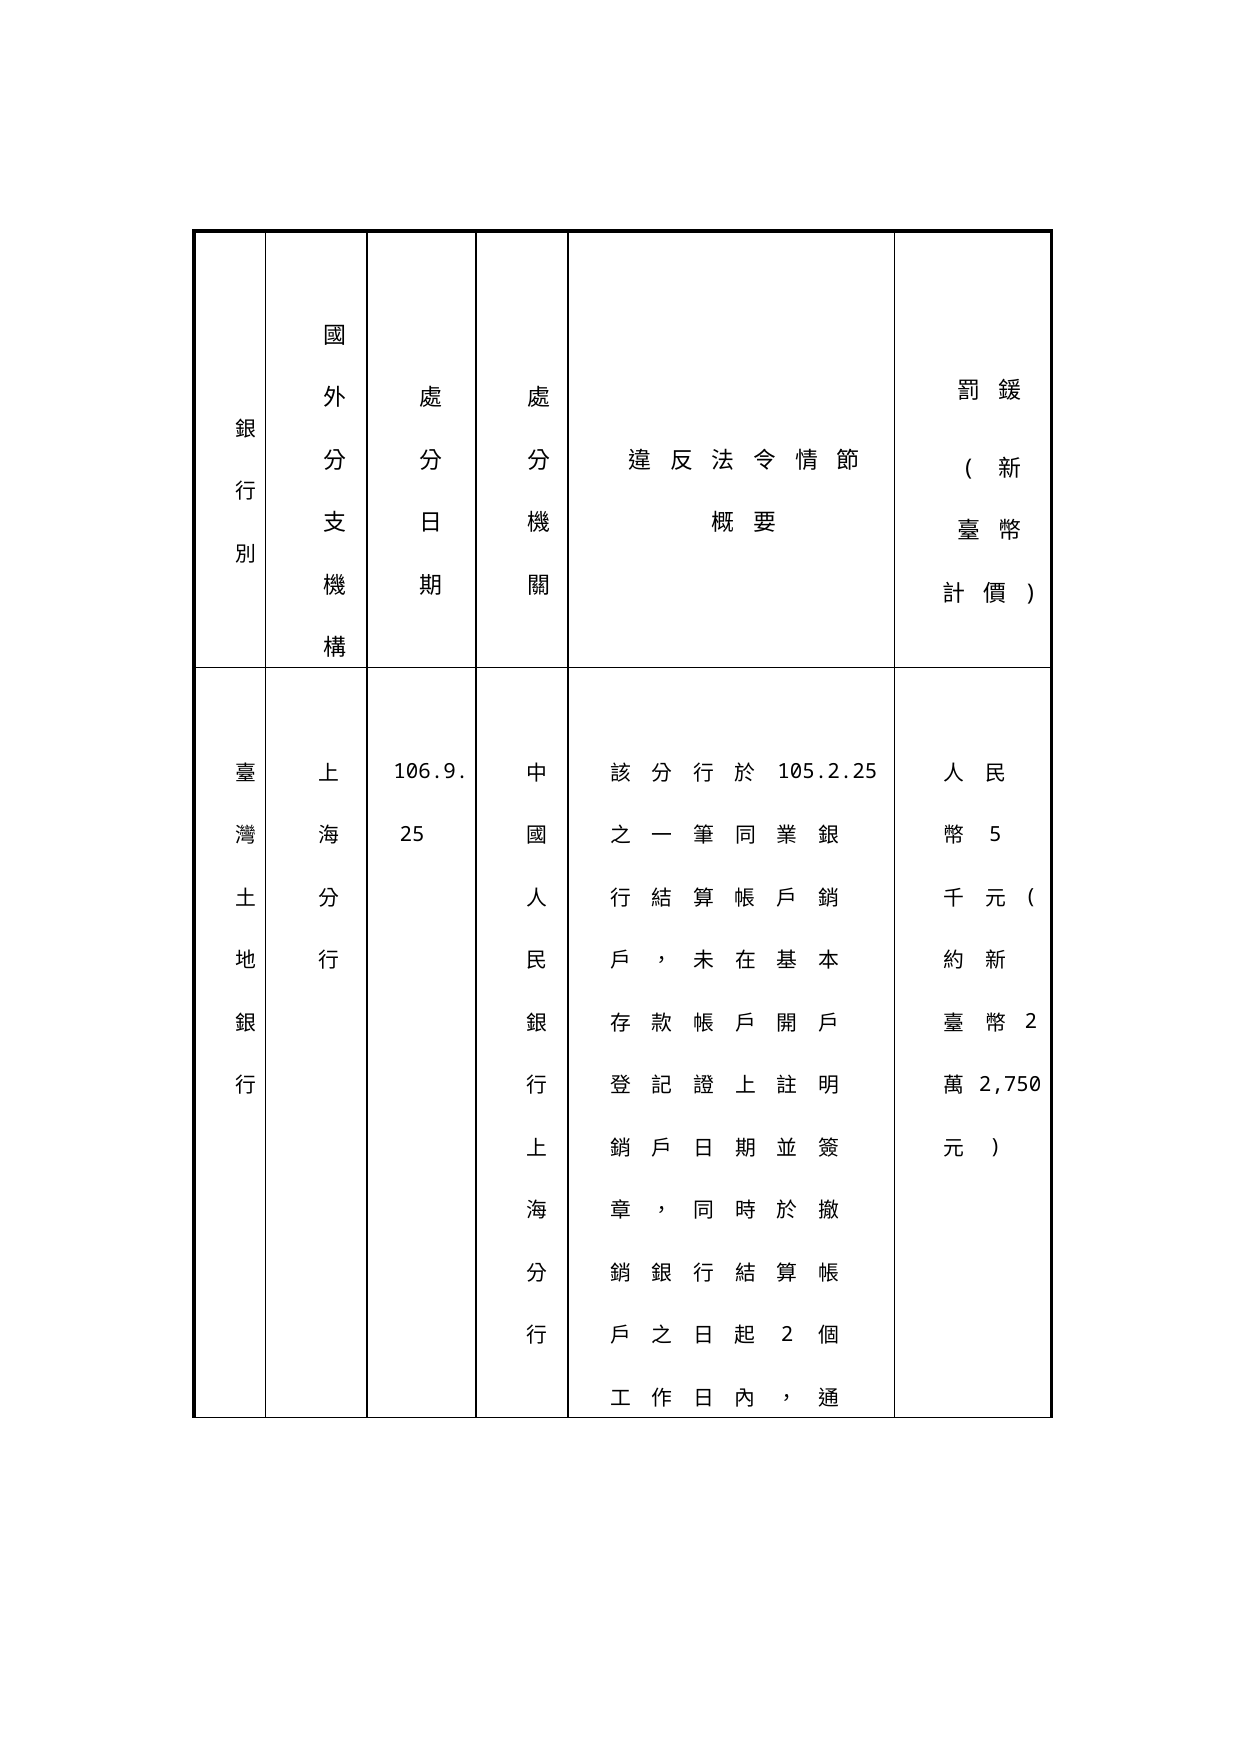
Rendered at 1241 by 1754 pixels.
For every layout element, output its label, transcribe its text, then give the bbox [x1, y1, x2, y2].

table_cell 該分行於105.2.25之一筆同業銀行結算帳戶銷戶，未在基本存款帳戶開戶登記證上註明銷戶日期並簽章，同時於撤銷銀行結算帳戶之日起2個工作日內，通 [569, 668, 894, 1417]
table_cell 106.9.25 [368, 668, 475, 1417]
table_cell 上海分行 [266, 668, 366, 1417]
table_header 違反法令情節概要 [569, 233, 894, 667]
table_cell 中國人民銀行上海分行 [477, 668, 567, 1417]
table_header 銀行別 [196, 233, 265, 667]
table_header 處分 機關 [477, 233, 567, 667]
table_cell 人民幣5千元(約新臺幣2萬2,750元) [895, 668, 1050, 1417]
table_header 處分日期 [368, 233, 475, 667]
table_header 罰鍰 (新臺幣計價) [895, 233, 1050, 667]
table_cell 臺灣土地銀行 [196, 668, 265, 1417]
table_header 國外分支機構 [266, 233, 366, 667]
